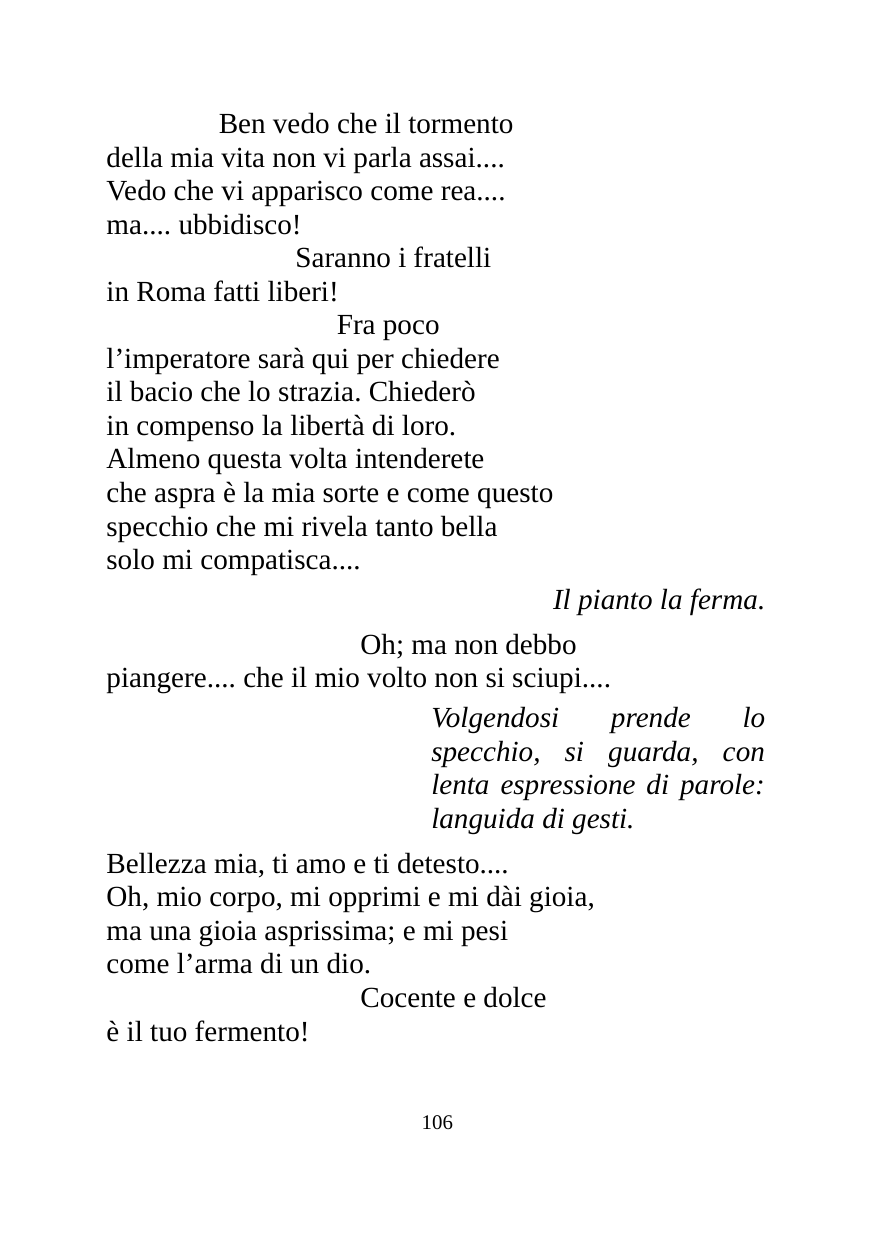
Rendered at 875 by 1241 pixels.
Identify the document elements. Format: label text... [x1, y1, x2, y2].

text Saranno i fratelli in Roma fatti liberi! [106, 240, 768, 307]
text Il pianto la ferma. [342, 582, 768, 615]
text Cocente e dolce è il tuo fermento! [106, 980, 768, 1047]
text Volgendosi prende lo specchio, si guarda, con lenta espressione di parole: languida di gesti. [431, 700, 768, 834]
text Ben vedo che il tormento della mia vita non vi parla assai.... Vedo che vi apparisco come rea.... ma.... ubbidisco! [106, 106, 768, 240]
text Fra poco l’imperatore sarà qui per chiedere il bacio che lo strazia. Chiederò in compenso la libertà di loro. Almeno questa volta intenderete che aspra è la mia sorte e come questo specchio che mi rivela tanto bella solo mi compatisca.... [106, 307, 768, 576]
text Oh; ma non debbo piangere.... che il mio volto non si sciupi.... [106, 627, 768, 694]
text Bellezza mia, ti amo e ti detesto.... Oh, mio corpo, mi opprimi e mi dài gioia, ma una gioia asprissima; e mi pesi come l’arma di un dio. [106, 846, 768, 980]
